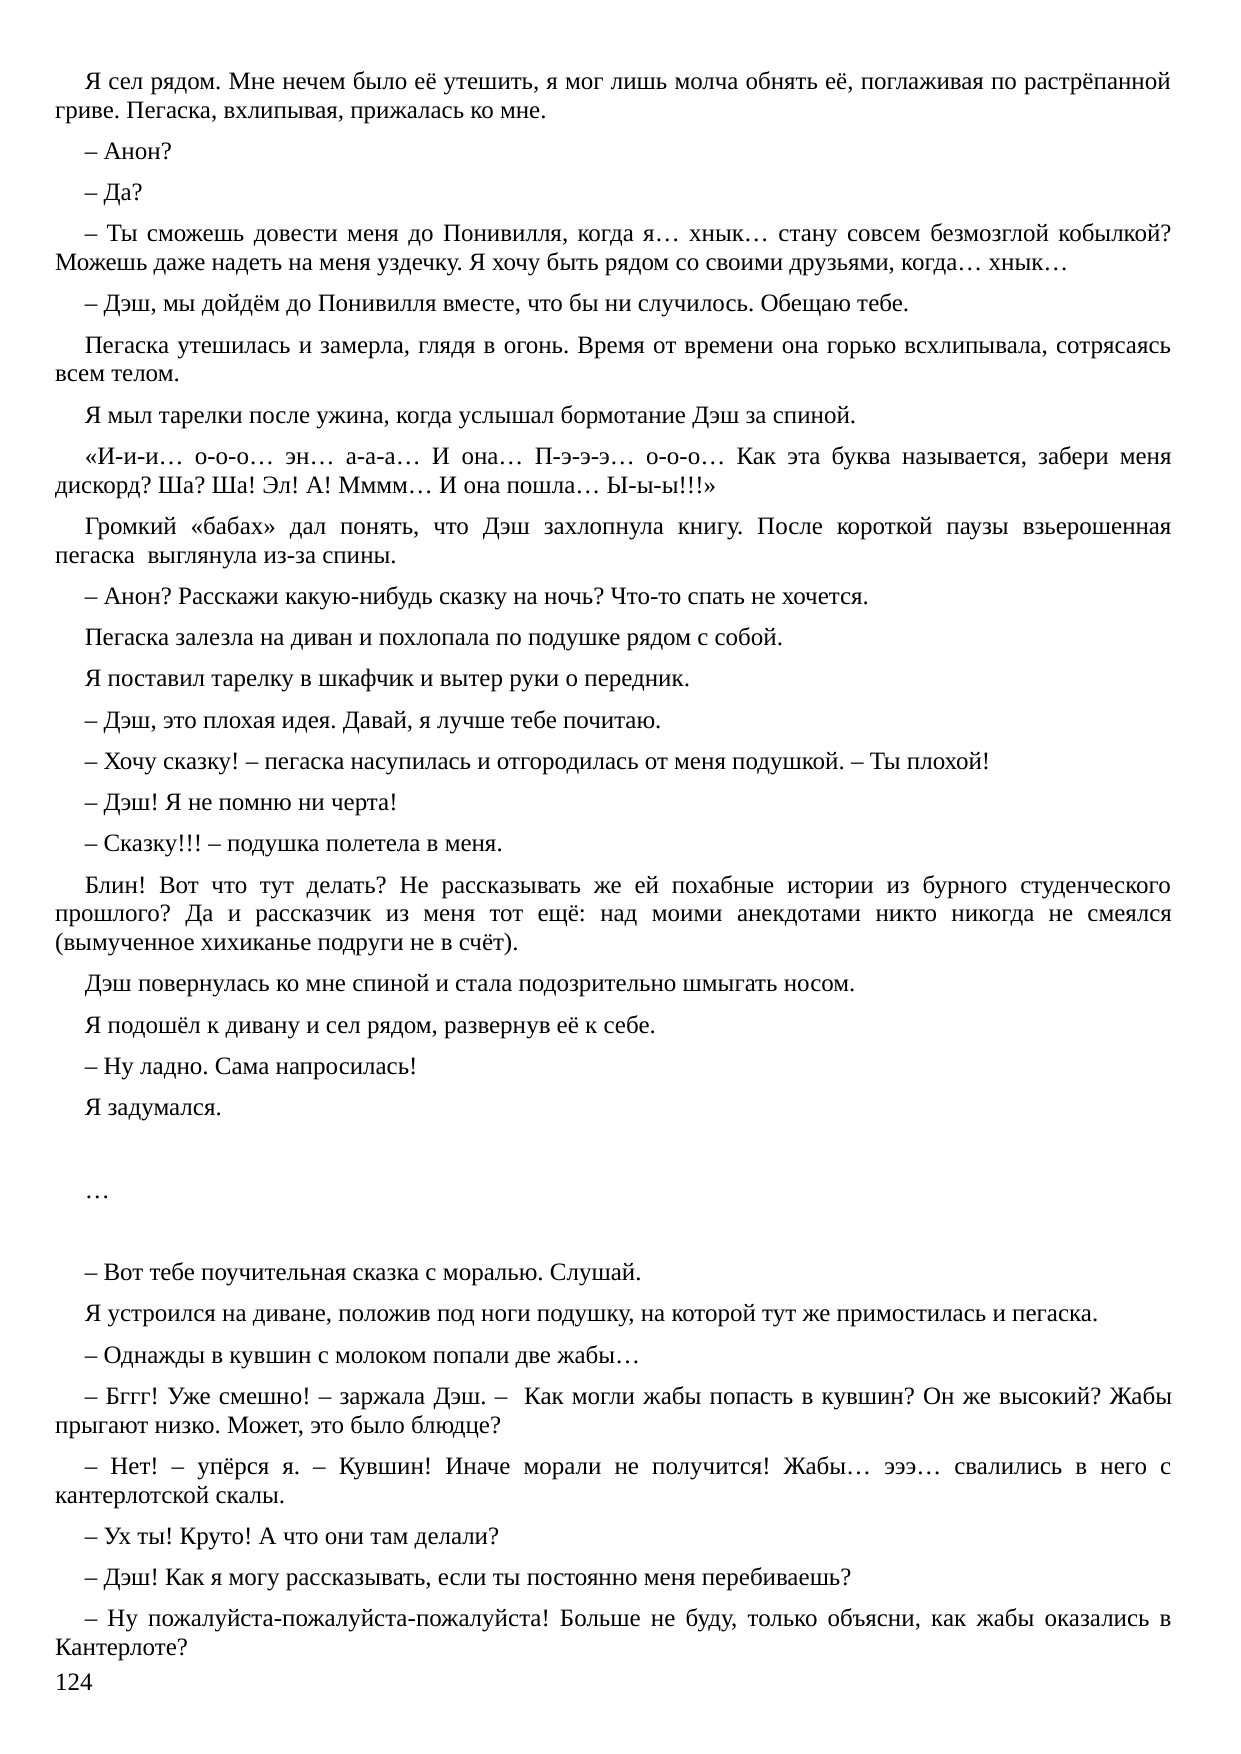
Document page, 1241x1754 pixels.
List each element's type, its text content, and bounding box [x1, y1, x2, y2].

text – Ух ты! Круто! А что они там делали? [55, 1521, 1173, 1550]
text … [55, 1175, 1173, 1203]
text – Сказку!!! – подушка полетела в меня. [55, 828, 1173, 857]
text Дэш повернулась ко мне спиной и стала подозрительно шмыгать носом. [55, 968, 1173, 997]
text – Ну пожалуйста-пожалуйста-пожалуйста! Больше не буду, только объясни, как жабы оказались в Кантерлоте? [55, 1603, 1173, 1661]
text Громкий «бабах» дал понять, что Дэш захлопнула книгу. После короткой паузы взьерошенная пегаска выглянула из-за спины. [55, 511, 1173, 568]
text – Однажды в кувшин с молоком попали две жабы… [55, 1340, 1173, 1368]
text Блин! Вот что тут делать? Не рассказывать же ей похабные истории из бурного студенческого прошлого? Да и рассказчик из меня тот ещё: над моими анекдотами никто никогда не смеялся (вымученное хихиканье подруги не в счёт). [55, 870, 1173, 956]
text – Ты сможешь довести меня до Понивилля, когда я… хнык… стану совсем безмозглой кобылкой? Можешь даже надеть на меня уздечку. Я хочу быть рядом со своими друзьями, когда… хнык… [55, 218, 1173, 276]
text Я поставил тарелку в шкафчик и вытер руки о передник. [55, 663, 1173, 692]
text – Дэш, мы дойдём до Понивилля вместе, что бы ни случилось. Обещаю тебе. [55, 288, 1173, 317]
text – Дэш, это плохая идея. Давай, я лучше тебе почитаю. [55, 705, 1173, 733]
text – Ну ладно. Сама напросилась! [55, 1051, 1173, 1080]
text Я задумался. [55, 1092, 1173, 1121]
text Я подошёл к дивану и сел рядом, развернув её к себе. [55, 1010, 1173, 1038]
text – Вот тебе поучительная сказка с моралью. Слушай. [55, 1257, 1173, 1286]
text – Бггг! Уже смешно! – заржала Дэш. – Как могли жабы попасть в кувшин? Он же высокий? Жабы прыгают низко. Может, это было блюдце? [55, 1381, 1173, 1438]
text Я сел рядом. Мне нечем было её утешить, я мог лишь молча обнять её, поглаживая по растрёпанной гриве. Пегаска, вхлипывая, прижалась ко мне. [55, 66, 1173, 123]
text – Анон? [55, 136, 1173, 165]
text – Нет! – упёрся я. – Кувшин! Иначе морали не получится! Жабы… эээ… свалились в него с кантерлотской скалы. [55, 1451, 1173, 1508]
text Пегаска залезла на диван и похлопала по подушке рядом с собой. [55, 622, 1173, 651]
text Пегаска утешилась и замерла, глядя в огонь. Время от времени она горько всхлипывала, сотрясаясь всем телом. [55, 330, 1173, 387]
text Я мыл тарелки после ужина, когда услышал бормотание Дэш за спиной. [55, 400, 1173, 428]
text Я устроился на диване, положив под ноги подушку, на которой тут же примостилась и пегаска. [55, 1298, 1173, 1327]
text – Да? [55, 177, 1173, 206]
text – Анон? Расскажи какую-нибудь сказку на ночь? Что-то спать не хочется. [55, 581, 1173, 610]
text – Дэш! Я не помню ни черта! [55, 787, 1173, 816]
text – Дэш! Как я могу рассказывать, если ты постоянно меня перебиваешь? [55, 1562, 1173, 1591]
text «И-и-и… о-о-о… эн… а-а-а… И она… П-э-э-э… о-о-о… Как эта буква называется, забери меня дискорд? Ша? Ша! Эл! А! Мммм… И она пошла… Ы-ы-ы!!!» [55, 441, 1173, 498]
text – Хочу сказку! – пегаска насупилась и отгородилась от меня подушкой. – Ты плохой! [55, 746, 1173, 775]
